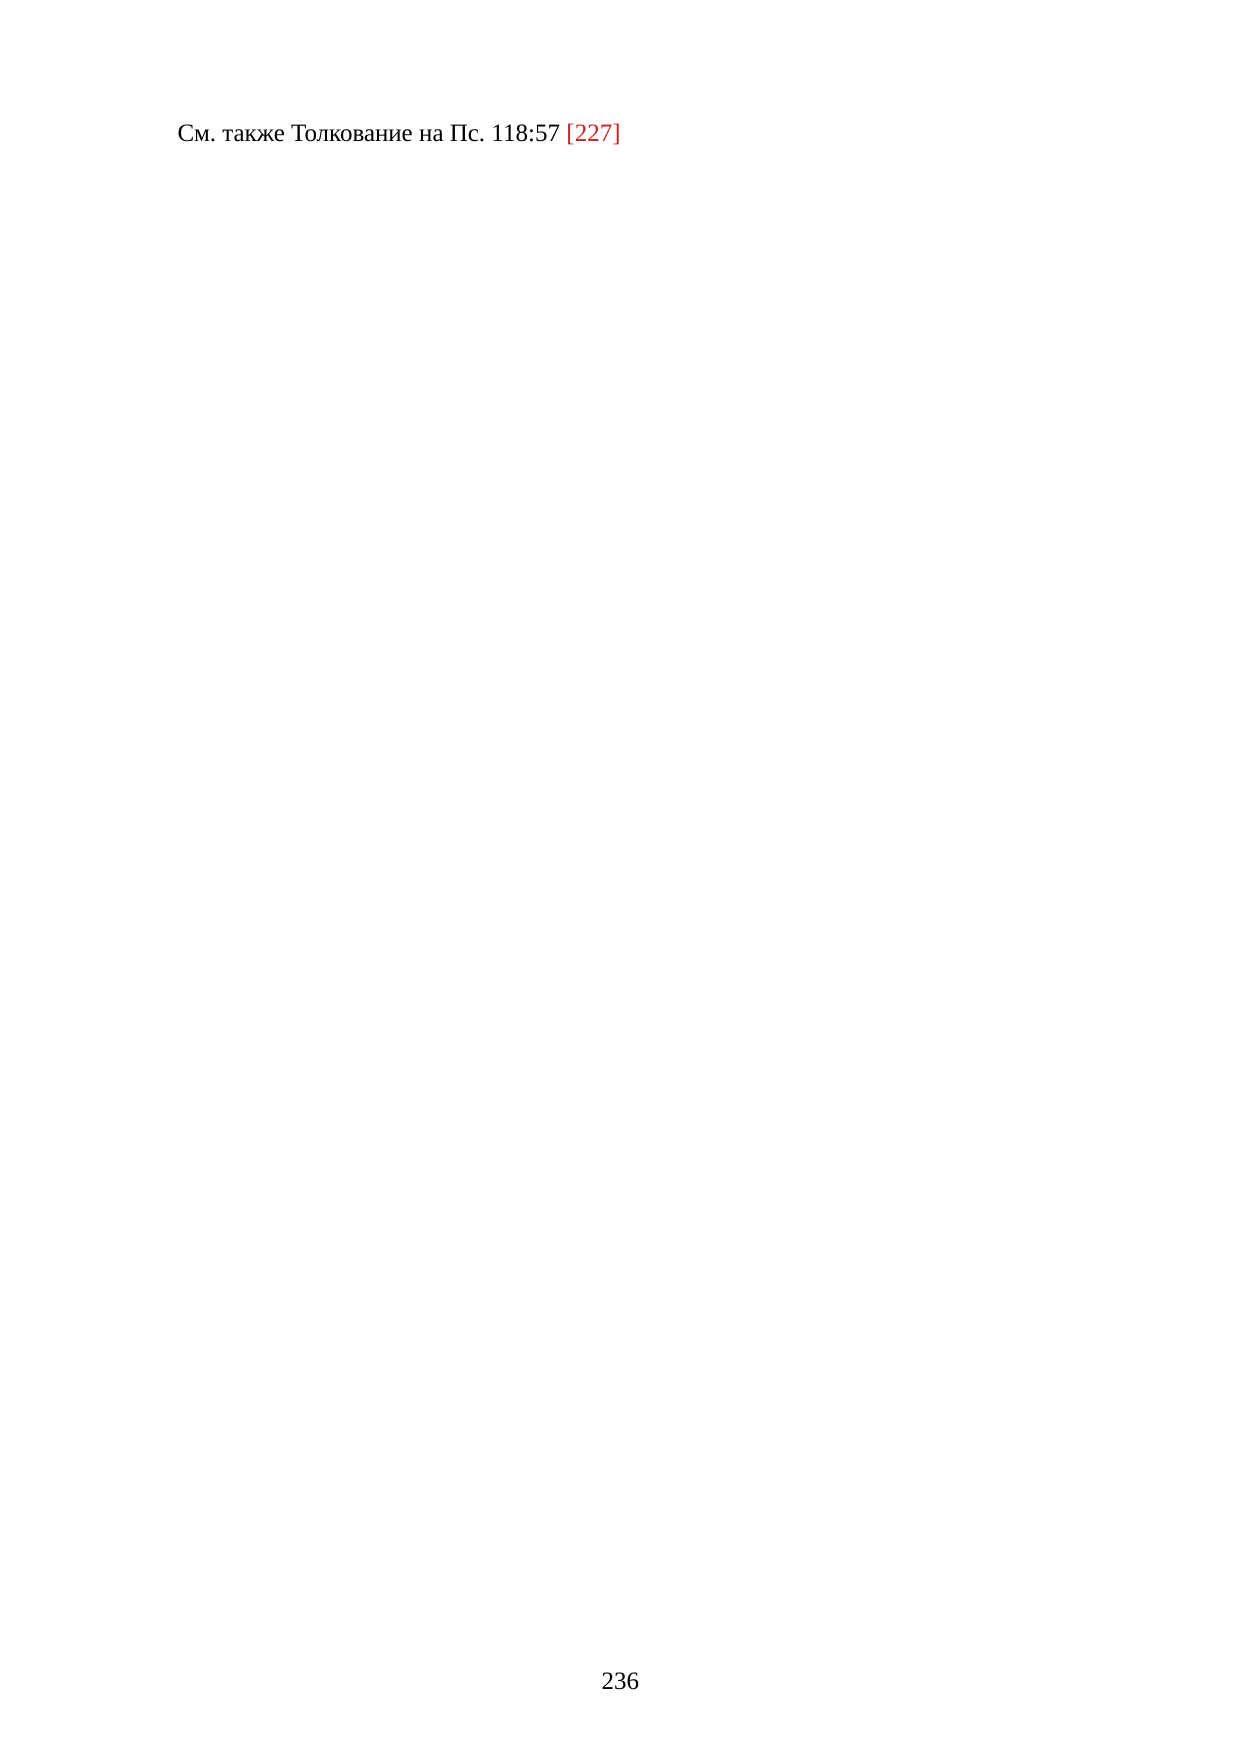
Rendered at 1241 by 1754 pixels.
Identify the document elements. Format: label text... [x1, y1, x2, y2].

text См. также Толкование на Пс. 118:57 [227] [118, 118, 1122, 147]
